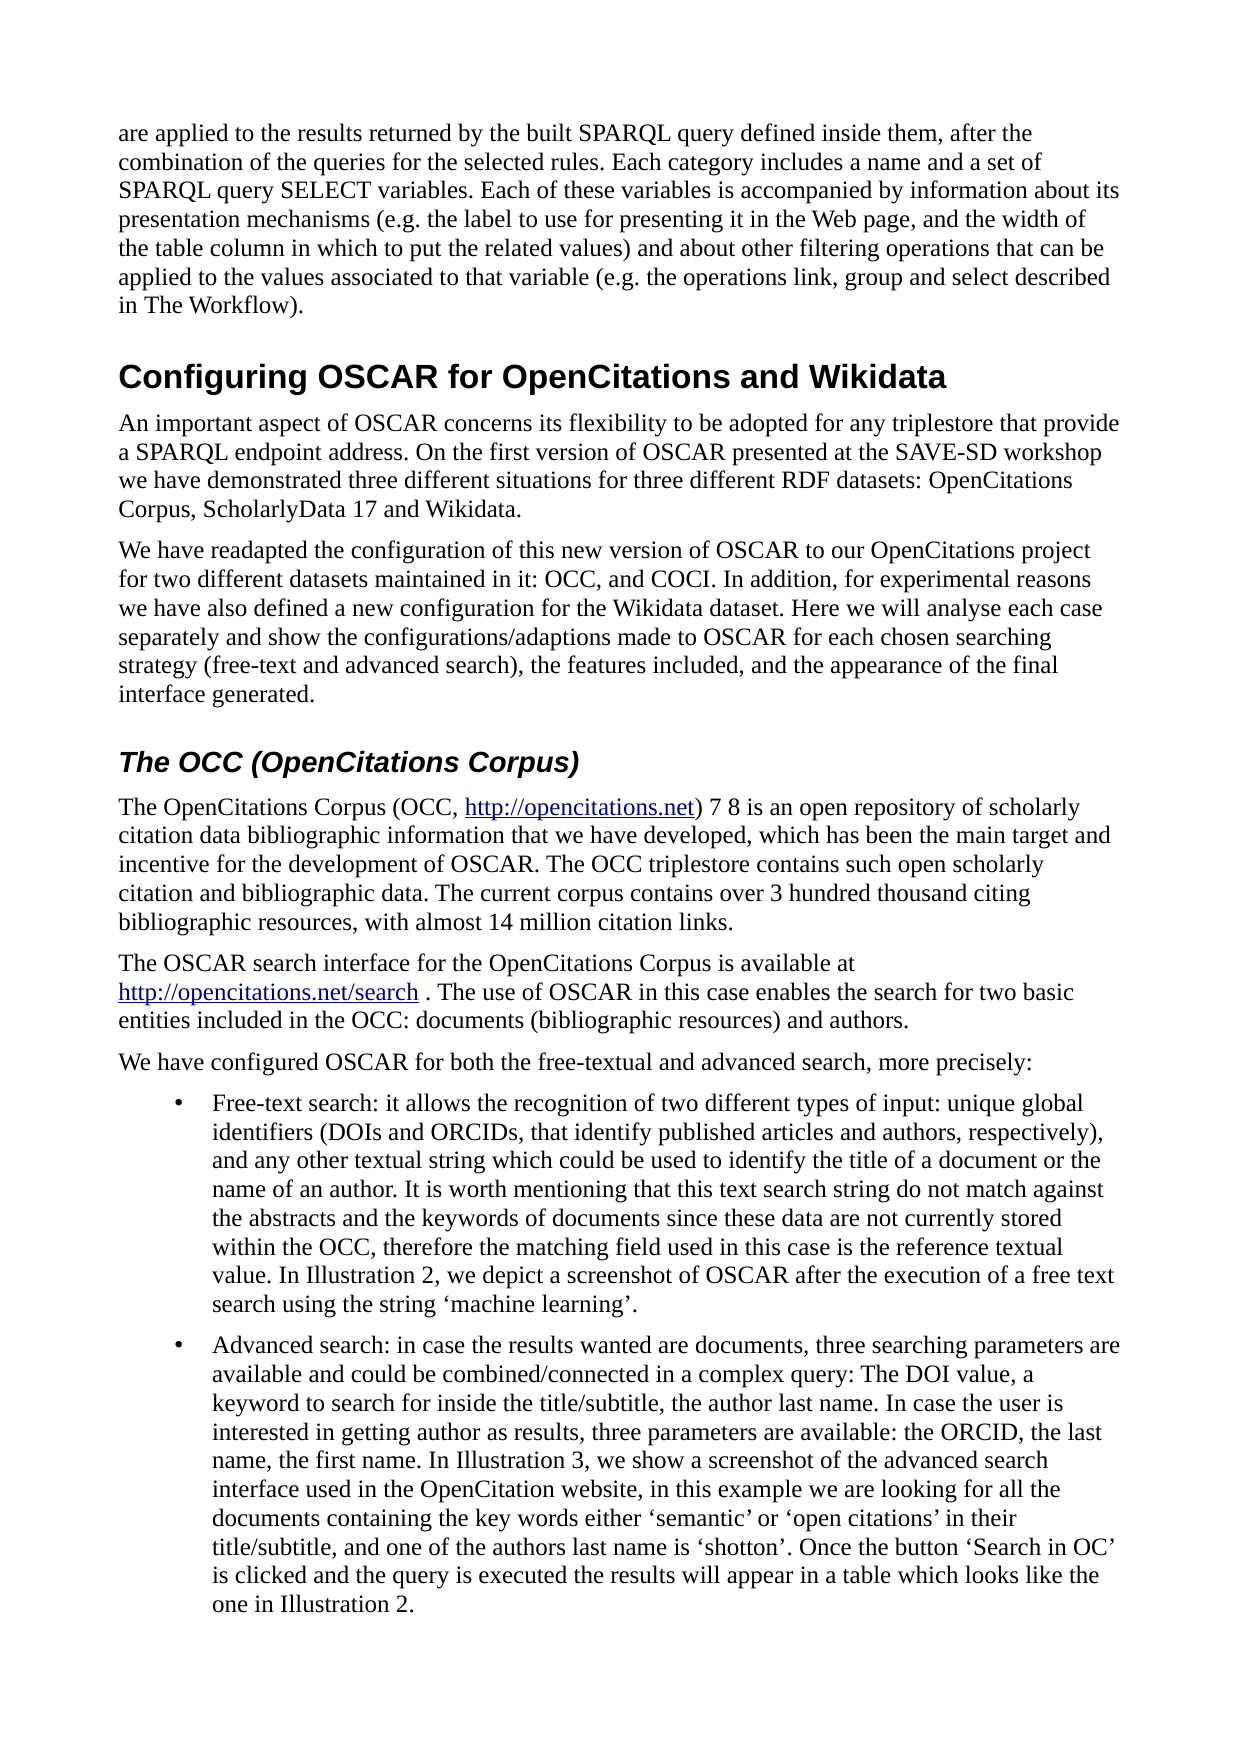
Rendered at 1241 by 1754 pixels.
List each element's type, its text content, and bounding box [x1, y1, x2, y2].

text The OpenCitations Corpus (OCC, http://opencitations.net) 7 8 is an open repository of scholarly citation data bibliographic information that we have developed, which has been the main target and incentive for the development of OSCAR. The OCC triplestore contains such open scholarly citation and bibliographic data. The current corpus contains over 3 hundred thousand citing bibliographic resources, with almost 14 million citation links. [118, 792, 1122, 935]
subtitle The OCC (OpenCitations Corpus) [118, 746, 1122, 779]
text We have readapted the configuration of this new version of OSCAR to our OpenCitations project for two different datasets maintained in it: OCC, and COCI. In addition, for experimental reasons we have also defined a new configuration for the Wikidata dataset. Here we will analyse each case separately and show the configurations/adaptions made to OSCAR for each chosen searching strategy (free-text and advanced search), the features included, and the appearance of the final interface generated. [118, 536, 1122, 708]
text We have configured OSCAR for both the free-textual and advanced search, more precisely: [118, 1047, 1122, 1075]
subtitle Configuring OSCAR for OpenCitations and Wikidata [118, 357, 1122, 396]
text are applied to the results returned by the built SPARQL query defined inside them, after the combination of the queries for the selected rules. Each category includes a name and a set of SPARQL query SELECT variables. Each of these variables is accompanied by information about its presentation mechanisms (e.g. the label to use for presenting it in the Web page, and the width of the table column in which to put the related values) and about other filtering operations that can be applied to the values associated to that variable (e.g. the operations link, group and select described in The Workflow). [118, 118, 1122, 319]
text An important aspect of OSCAR concerns its flexibility to be adopted for any triplestore that provide a SPARQL endpoint address. On the first version of OSCAR presented at the SAVE-SD workshop we have demonstrated three different situations for three different RDF datasets: OpenCitations Corpus, ScholarlyData 17 and Wikidata. [118, 408, 1122, 523]
text The OSCAR search interface for the OpenCitations Corpus is available at http://opencitations.net/search . The use of OSCAR in this case enables the search for two basic entities included in the OCC: documents (bibliographic resources) and authors. [118, 948, 1122, 1034]
list Advanced search: in case the results wanted are documents, three searching parameters are available and could be combined/connected in a complex query: The DOI value, a keyword to search for inside the title/subtitle, the author last name. In case the user is interested in getting author as results, three parameters are available: the ORCID, the last name, the first name. In Illustration 3, we show a screenshot of the advanced search interface used in the OpenCitation website, in this example we are looking for all the documents containing the key words either ‘semantic’ or ‘open citations’ in their title/subtitle, and one of the authors last name is ‘shotton’. Once the button ‘Search in OC’ is clicked and the query is executed the results will appear in a table which looks like the one in Illustration 2. [174, 1330, 1122, 1618]
list Free-text search: it allows the recognition of two different types of input: unique global identifiers (DOIs and ORCIDs, that identify published articles and authors, respectively), and any other textual string which could be used to identify the title of a document or the name of an author. It is worth mentioning that this text search string do not match against the abstracts and the keywords of documents since these data are not currently stored within the OCC, therefore the matching field used in this case is the reference textual value. In Illustration 2, we depict a screenshot of OSCAR after the execution of a free text search using the string ‘machine learning’. [174, 1088, 1122, 1318]
